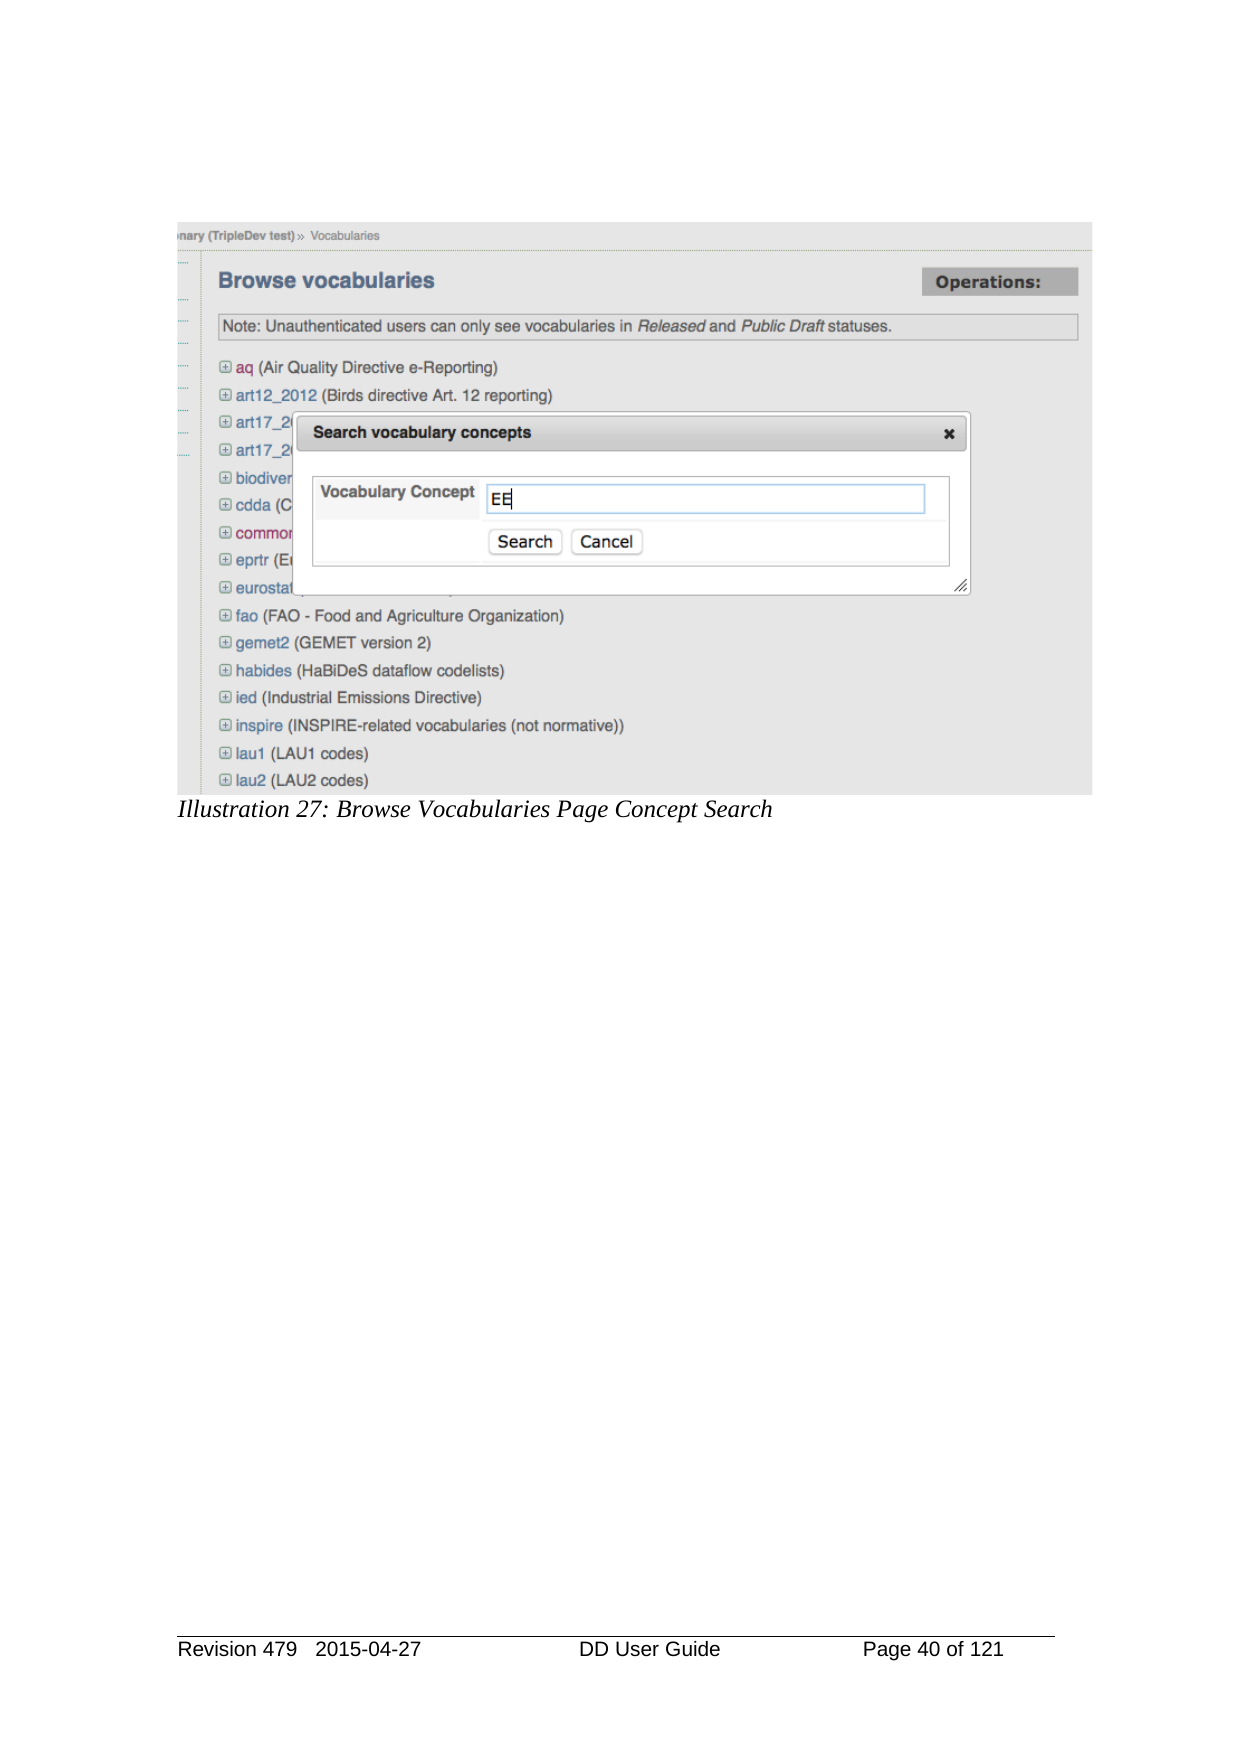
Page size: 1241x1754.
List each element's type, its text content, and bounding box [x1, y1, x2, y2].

text Illustration 27: Browse Vocabularies Page Concept Search [177, 795, 1092, 823]
picture [177, 222, 1093, 795]
